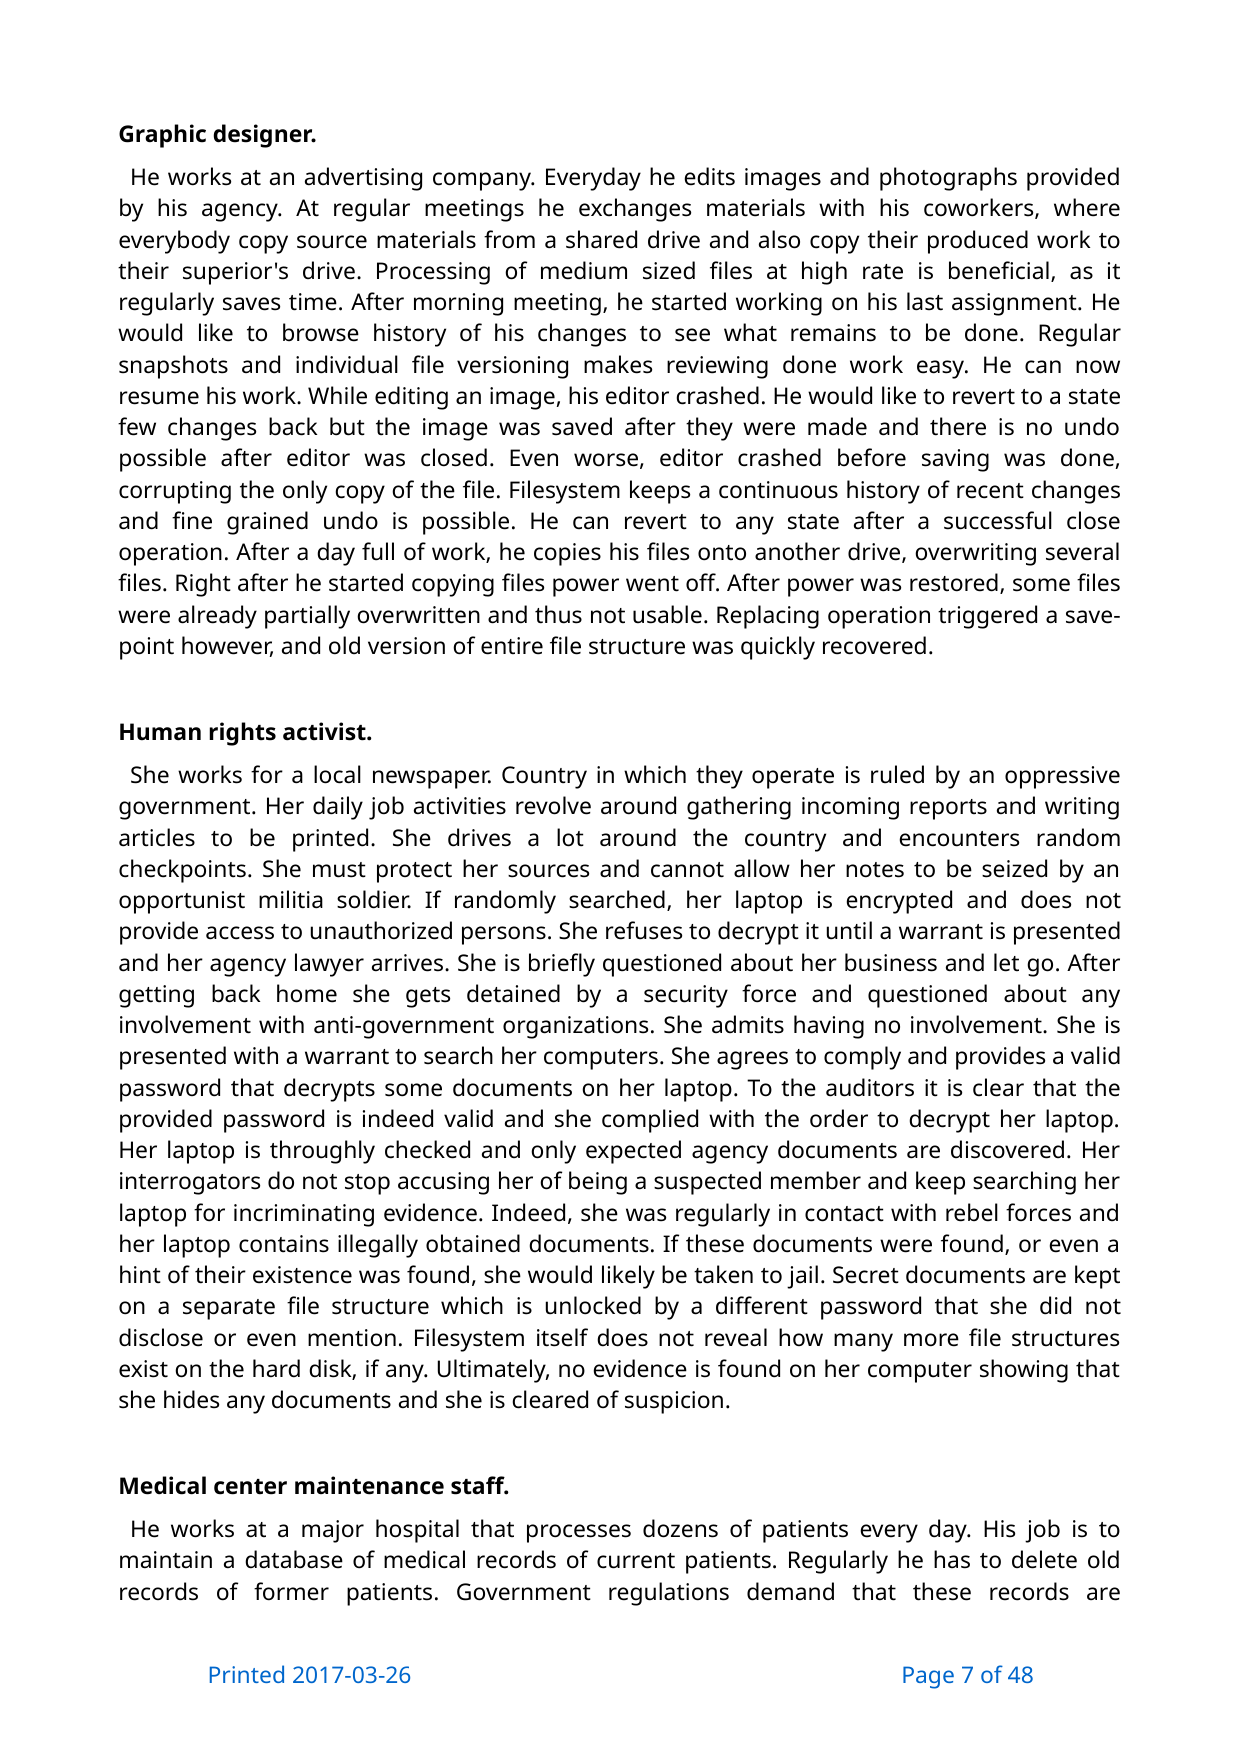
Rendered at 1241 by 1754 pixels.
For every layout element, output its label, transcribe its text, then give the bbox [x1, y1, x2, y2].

text He works at an advertising company. Everyday he edits images and photographs provided by his agency. At regular meetings he exchanges materials with his coworkers, where everybody copy source materials from a shared drive and also copy their produced work to their superior's drive. Processing of medium sized files at high rate is beneficial, as it regularly saves time. After morning meeting, he started working on his last assignment. He would like to browse history of his changes to see what remains to be done. Regular snapshots and individual file versioning makes reviewing done work easy. He can now resume his work. While editing an image, his editor crashed. He would like to revert to a state few changes back but the image was saved after they were made and there is no undo possible after editor was closed. Even worse, editor crashed before saving was done, corrupting the only copy of the file. Filesystem keeps a continuous history of recent changes and fine grained undo is possible. He can revert to any state after a successful close operation. After a day full of work, he copies his files onto another drive, overwriting several files. Right after he started copying files power went off. After power was restored, some files were already partially overwritten and thus not usable. Replacing operation triggered a save-point however, and old version of entire file structure was quickly recovered. [118, 161, 1122, 661]
subtitle Human rights activist. [118, 716, 1122, 747]
text He works at a major hospital that processes dozens of patients every day. His job is to maintain a database of medical records of current patients. Regularly he has to delete old records of former patients. Government regulations demand that these records are [118, 1513, 1122, 1607]
text She works for a local newspaper. Country in which they operate is ruled by an oppressive government. Her daily job activities revolve around gathering incoming reports and writing articles to be printed. She drives a lot around the country and encounters random checkpoints. She must protect her sources and cannot allow her notes to be seized by an opportunist militia soldier. If randomly searched, her laptop is encrypted and does not provide access to unauthorized persons. She refuses to decrypt it until a warrant is presented and her agency lawyer arrives. She is briefly questioned about her business and let go. After getting back home she gets detained by a security force and questioned about any involvement with anti-government organizations. She admits having no involvement. She is presented with a warrant to search her computers. She agrees to comply and provides a valid password that decrypts some documents on her laptop. To the auditors it is clear that the provided password is indeed valid and she complied with the order to decrypt her laptop. Her laptop is throughly checked and only expected agency documents are discovered. Her interrogators do not stop accusing her of being a suspected member and keep searching her laptop for incriminating evidence. Indeed, she was regularly in contact with rebel forces and her laptop contains illegally obtained documents. If these documents were found, or even a hint of their existence was found, she would likely be taken to jail. Secret documents are kept on a separate file structure which is unlocked by a different password that she did not disclose or even mention. Filesystem itself does not reveal how many more file structures exist on the hard disk, if any. Ultimately, no evidence is found on her computer showing that she hides any documents and she is cleared of suspicion. [118, 759, 1122, 1415]
subtitle Graphic designer. [118, 118, 1122, 149]
subtitle Medical center maintenance staff. [118, 1470, 1122, 1501]
